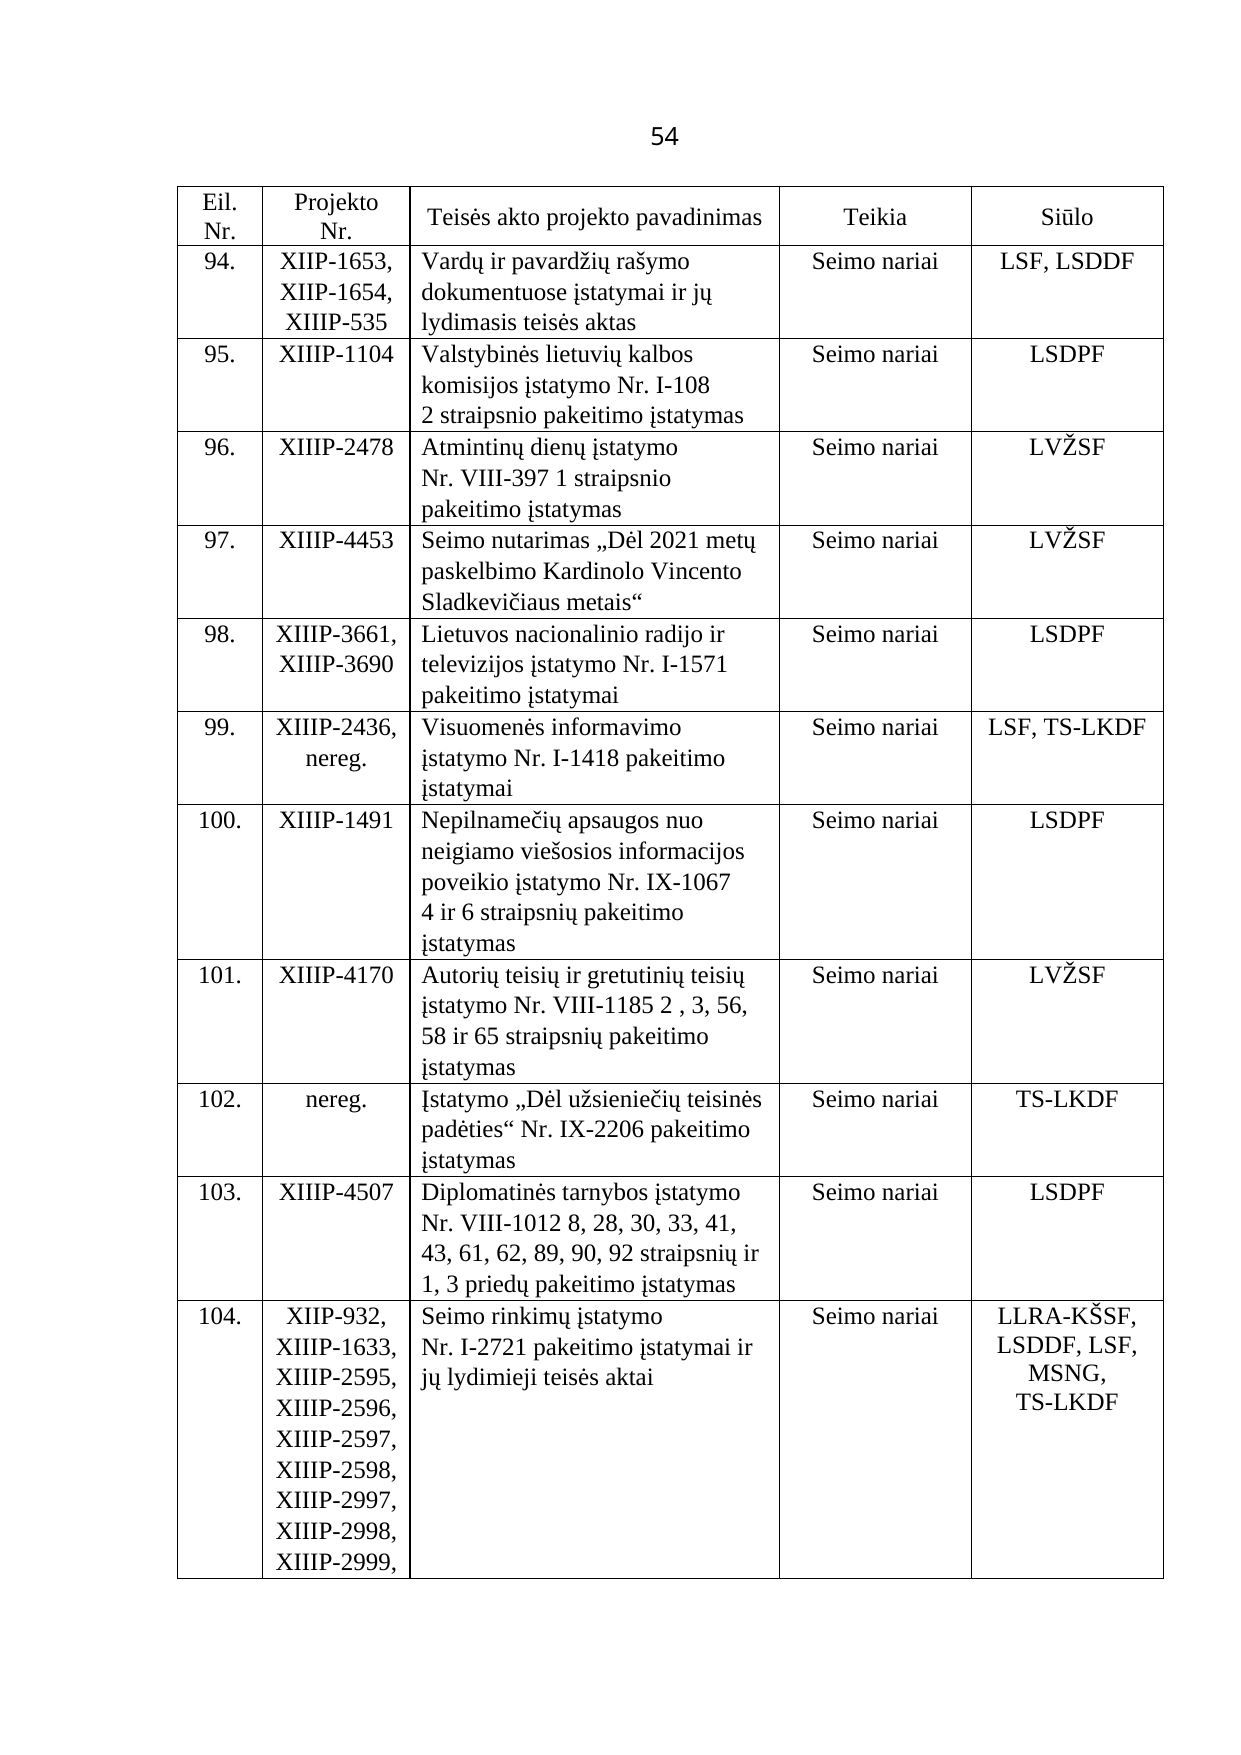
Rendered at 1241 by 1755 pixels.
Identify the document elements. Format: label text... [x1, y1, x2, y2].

table_cell XIIIP-4507 [263, 1177, 409, 1300]
table_cell Seimo nariai [780, 339, 971, 431]
table_cell 104. [178, 1301, 262, 1578]
table_cell 100. [178, 805, 262, 959]
table_cell Seimo nariai [780, 246, 971, 338]
table_cell XIIIP-2478 [263, 432, 409, 524]
table_cell LVŽSF [972, 432, 1163, 524]
table_cell XIIIP-1491 [263, 805, 409, 959]
table_cell 99. [178, 712, 262, 804]
table_cell XIIP-1653, XIIP-1654, XIIIP-535 [263, 246, 409, 338]
table_header Projekto Nr. [263, 187, 409, 245]
table_cell Valstybinės lietuvių kalbos komisijos įstatymo Nr. I-108 2 straipsnio pakeitimo įstatymas [411, 339, 779, 431]
table_cell Seimo nariai [780, 432, 971, 524]
table_cell XIIIP-4453 [263, 526, 409, 618]
table_cell TS-LKDF [972, 1084, 1163, 1176]
table_cell LSF, LSDDF [972, 246, 1163, 338]
table_cell Seimo rinkimų įstatymo Nr. I‑2721 pakeitimo įstatymai ir jų lydimieji teisės aktai [411, 1301, 779, 1578]
table_cell Seimo nariai [780, 619, 971, 711]
table_header Siūlo [972, 187, 1163, 245]
table_header Teisės akto projekto pavadinimas [411, 187, 779, 245]
table_cell Autorių teisių ir gretutinių teisių įstatymo Nr. VIII-1185 2 , 3, 56, 58 ir 65 straipsnių pakeitimo įstatymas [411, 960, 779, 1083]
table_cell LVŽSF [972, 960, 1163, 1083]
table_cell Seimo nariai [780, 526, 971, 618]
table_cell nereg. [263, 1084, 409, 1176]
table_cell LSDPF [972, 619, 1163, 711]
table_cell 101. [178, 960, 262, 1083]
table_cell 103. [178, 1177, 262, 1300]
table_cell Seimo nariai [780, 1177, 971, 1300]
table_cell Vardų ir pavardžių rašymo dokumentuose įstatymai ir jų lydimasis teisės aktas [411, 246, 779, 338]
table_cell 95. [178, 339, 262, 431]
table_cell 96. [178, 432, 262, 524]
table_cell LSF, TS-LKDF [972, 712, 1163, 804]
table_cell 97. [178, 526, 262, 618]
table_cell Diplomatinės tarnybos įstatymo Nr. VIII-1012 8, 28, 30, 33, 41, 43, 61, 62, 89, 90, 92 straipsnių ir 1, 3 priedų pakeitimo įstatymas [411, 1177, 779, 1300]
table_cell LLRA-KŠSF, LSDDF, LSF, MSNG, TS-LKDF [972, 1301, 1163, 1578]
table_cell Atmintinų dienų įstatymo Nr. VIII-397 1 straipsnio pakeitimo įstatymas [411, 432, 779, 524]
table_cell LSDPF [972, 1177, 1163, 1300]
table_cell Seimo nariai [780, 1084, 971, 1176]
table_cell XIIIP-1104 [263, 339, 409, 431]
table_header Eil. Nr. [178, 187, 262, 245]
table_cell Seimo nutarimas „Dėl 2021 metų paskelbimo Kardinolo Vincento Sladkevičiaus metais“ [411, 526, 779, 618]
table_cell LVŽSF [972, 526, 1163, 618]
table_cell LSDPF [972, 805, 1163, 959]
table_cell 102. [178, 1084, 262, 1176]
table_cell 98. [178, 619, 262, 711]
table_cell 94. [178, 246, 262, 338]
table_cell Įstatymo „Dėl užsieniečių teisinės padėties“ Nr. IX-2206 pakeitimo įstatymas [411, 1084, 779, 1176]
table_cell Seimo nariai [780, 712, 971, 804]
table_cell Visuomenės informavimo įstatymo Nr. I-1418 pakeitimo įstatymai [411, 712, 779, 804]
table_header Teikia [780, 187, 971, 245]
table_cell Nepilnamečių apsaugos nuo neigiamo viešosios informacijos poveikio įstatymo Nr. IX-1067 4 ir 6 straipsnių pakeitimo įstatymas [411, 805, 779, 959]
table_cell Seimo nariai [780, 1301, 971, 1578]
table_cell XIIIP-3661, XIIIP-3690 [263, 619, 409, 711]
table_cell Seimo nariai [780, 960, 971, 1083]
table_cell XIIIP-4170 [263, 960, 409, 1083]
table_cell LSDPF [972, 339, 1163, 431]
table_cell XIIIP-2436, nereg. [263, 712, 409, 804]
table_cell Lietuvos nacionalinio radijo ir televizijos įstatymo Nr. I-1571 pakeitimo įstatymai [411, 619, 779, 711]
table_cell XIIP-932, XIIIP-1633, XIIIP-2595, XIIIP-2596, XIIIP-2597, XIIIP-2598, XIIIP-2997, XIIIP-2998, XIIIP-2999, [263, 1301, 409, 1578]
table_cell Seimo nariai [780, 805, 971, 959]
